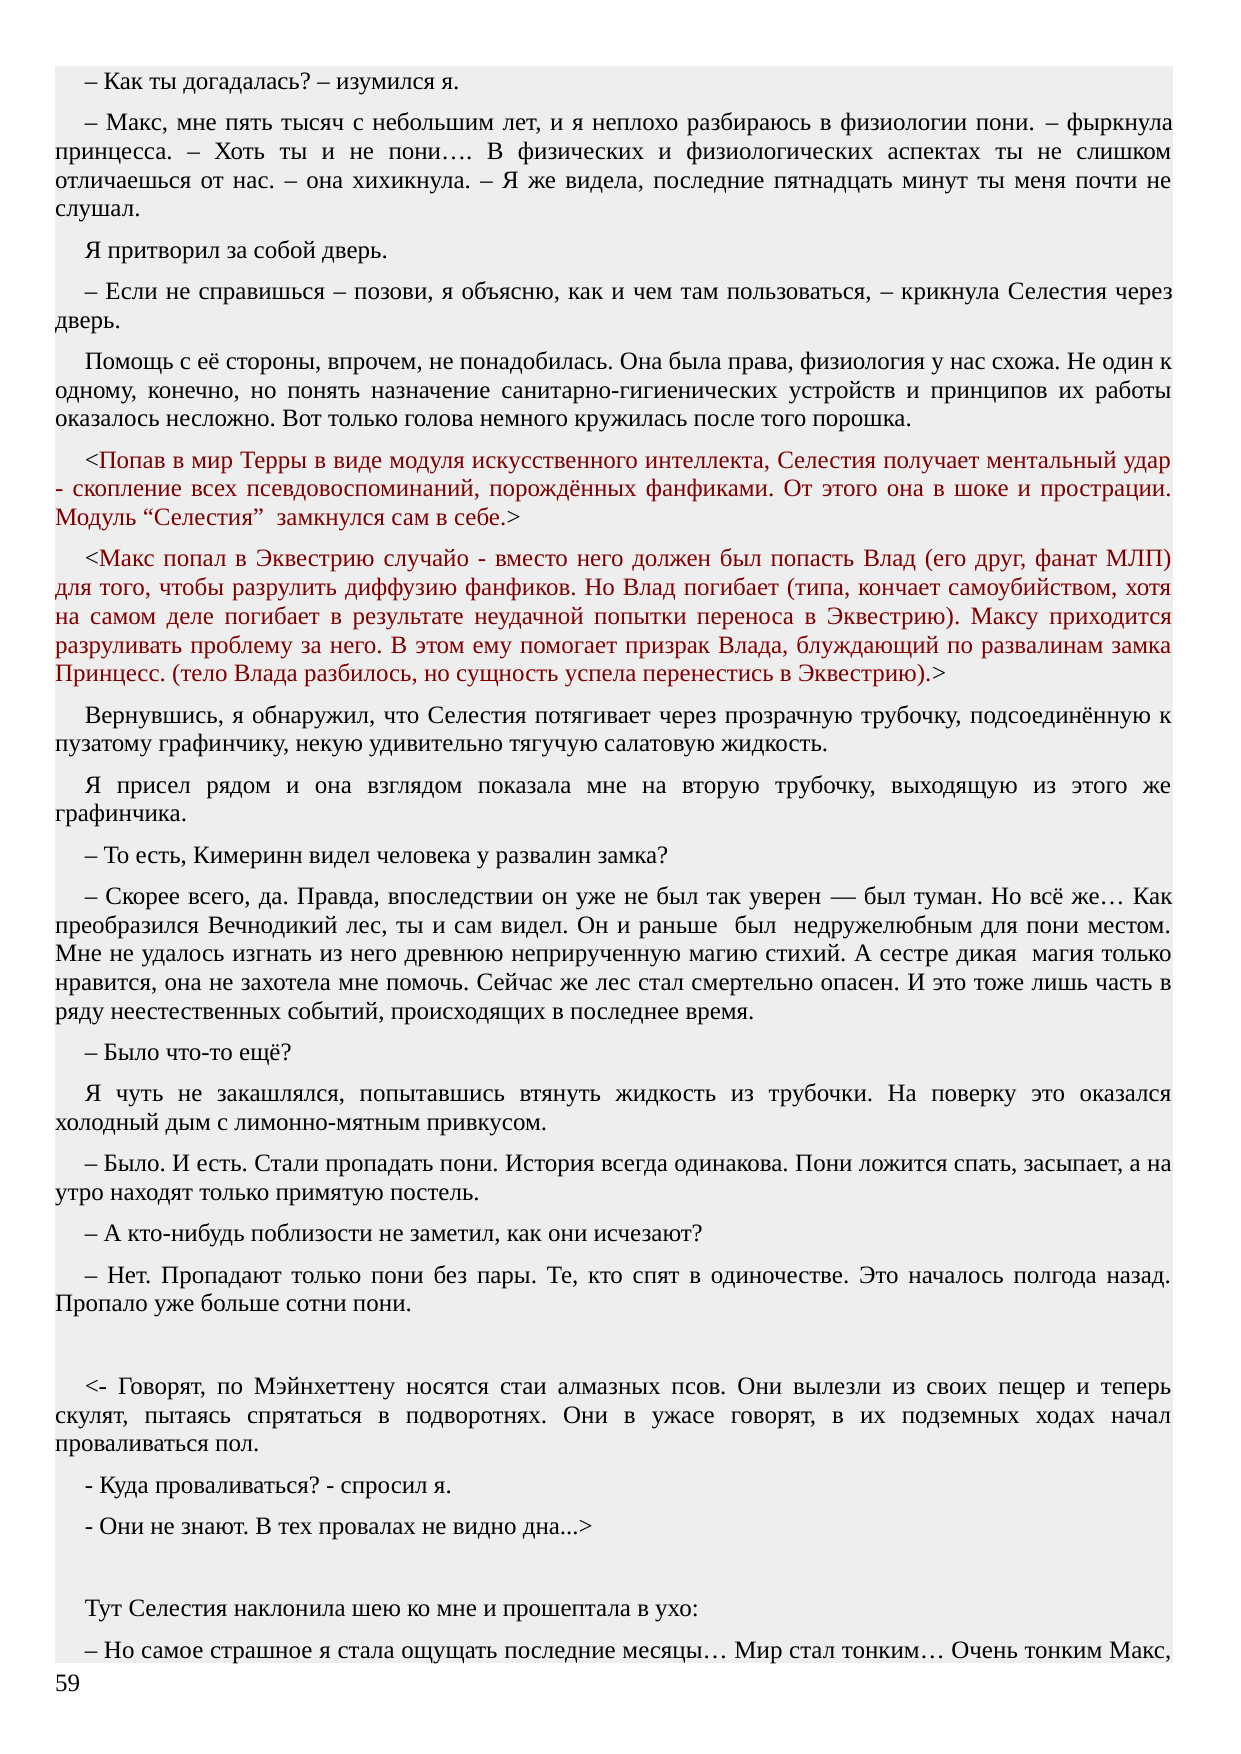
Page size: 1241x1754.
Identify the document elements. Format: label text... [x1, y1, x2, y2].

text <Макс попал в Эквестрию случайо - вместо него должен был попасть Влад (его друг, фанат МЛП) для того, чтобы разрулить диффузию фанфиков. Но Влад погибает (типа, кончает самоубийством, хотя на самом деле погибает в результате неудачной попытки переноса в Эквестрию). Максу приходится разруливать проблему за него. В этом ему помогает призрак Влада, блуждающий по развалинам замка Принцесс. (тело Влада разбилось, но сущность успела перенестись в Эквестрию).> [55, 543, 1173, 687]
text – Было что-то ещё? [55, 1037, 1173, 1066]
text Я притворил за собой дверь. [55, 235, 1173, 263]
text – Макс, мне пять тысяч с небольшим лет, и я неплохо разбираюсь в физиологии пони. – фыркнула принцесса. – Хоть ты и не пони…. В физических и физиологических аспектах ты не слишком отличаешься от нас. – она хихикнула. – Я же видела, последние пятнадцать минут ты меня почти не слушал. [55, 107, 1173, 222]
text – Нет. Пропадают только пони без пары. Те, кто спят в одиночестве. Это началось полгода назад. Пропало уже больше сотни пони. [55, 1260, 1173, 1317]
text – Если не справишься – позови, я объясню, как и чем там пользоваться, – крикнула Селестия через дверь. [55, 276, 1173, 333]
text - Куда проваливаться? - спросил я. [55, 1470, 1173, 1498]
text Помощь с её стороны, впрочем, не понадобилась. Она была права, физиология у нас схожа. Не один к одному, конечно, но понять назначение санитарно-гигиенических устройств и принципов их работы оказалось несложно. Вот только голова немного кружилась после того порошка. [55, 346, 1173, 432]
text <Попав в мир Терры в виде модуля искусственного интеллекта, Селестия получает ментальный удар - скопление всех псевдовоспоминаний, порождённых фанфиками. От этого она в шоке и прострации. Модуль “Селестия” замкнулся сам в себе.> [55, 445, 1173, 531]
text Тут Селестия наклонила шею ко мне и прошептала в ухо: [55, 1593, 1173, 1622]
text – Скорее всего, да. Правда, впоследствии он уже не был так уверен — был туман. Но всё же… Как преобразился Вечнодикий лес, ты и сам видел. Он и раньше был недружелюбным для пони местом. Мне не удалось изгнать из него древнюю неприрученную магию стихий. А сестре дикая магия только нравится, она не захотела мне помочь. Сейчас же лес стал смертельно опасен. И это тоже лишь часть в ряду неестественных событий, происходящих в последнее время. [55, 881, 1173, 1025]
text Я присел рядом и она взглядом показала мне на вторую трубочку, выходящую из этого же графинчика. [55, 770, 1173, 827]
text – То есть, Кимеринн видел человека у развалин замка? [55, 840, 1173, 868]
text Я чуть не закашлялся, попытавшись втянуть жидкость из трубочки. На поверку это оказался холодный дым с лимонно-мятным привкусом. [55, 1078, 1173, 1136]
text – Но самое страшное я стала ощущать последние месяцы… Мир стал тонким… Очень тонким Макс, [55, 1635, 1173, 1663]
text - Они не знают. В тех провалах не видно дна...> [55, 1511, 1173, 1540]
text – Как ты догадалась? – изумился я. [55, 66, 1173, 95]
text – Было. И есть. Стали пропадать пони. История всегда одинакова. Пони ложится спать, засыпает, а на утро находят только примятую постель. [55, 1148, 1173, 1206]
text – А кто-нибудь поблизости не заметил, как они исчезают? [55, 1218, 1173, 1247]
text <- Говорят, по Мэйнхеттену носятся стаи алмазных псов. Они вылезли из своих пещер и теперь скулят, пытаясь спрятаться в подворотнях. Они в ужасе говорят, в их подземных ходах начал проваливаться пол. [55, 1371, 1173, 1457]
text Вернувшись, я обнаружил, что Селестия потягивает через прозрачную трубочку, подсоединённую к пузатому графинчику, некую удивительно тягучую салатовую жидкость. [55, 700, 1173, 757]
